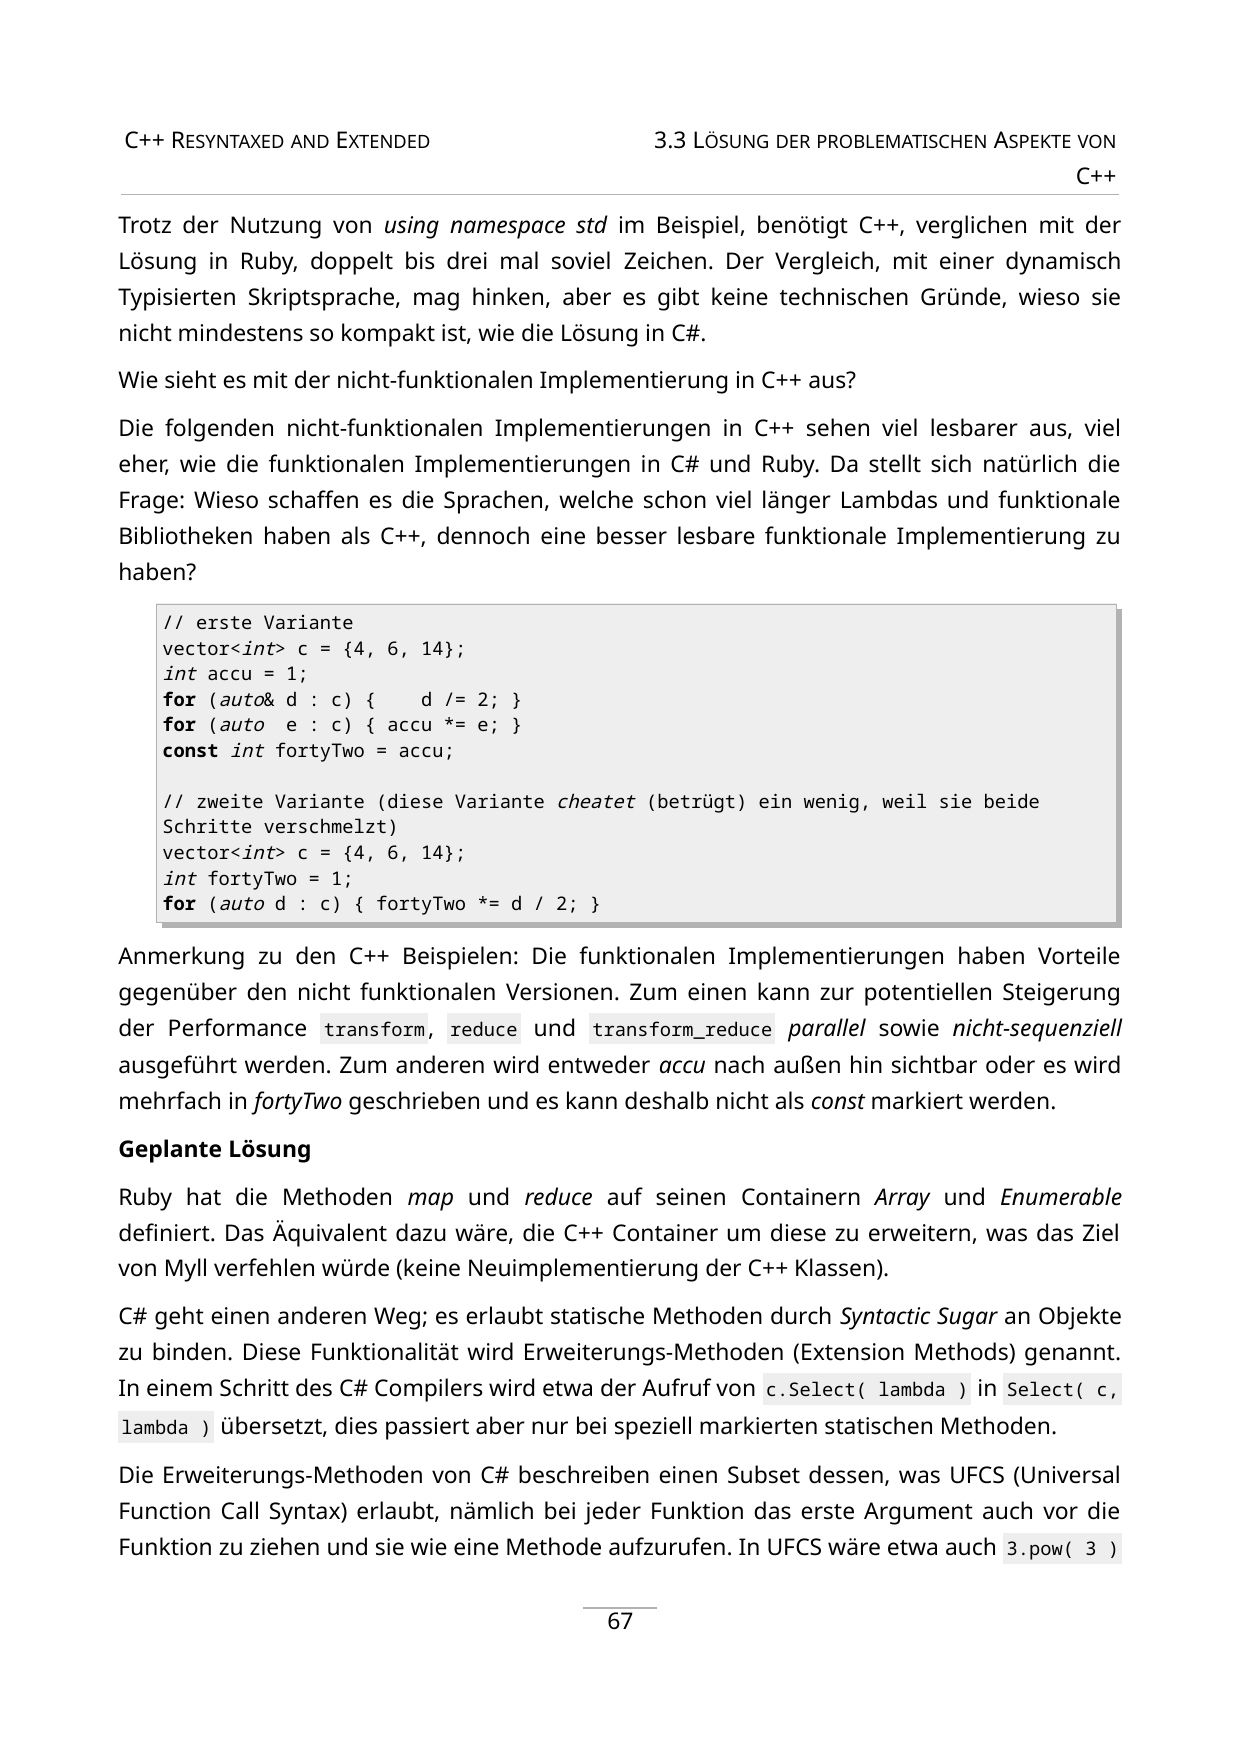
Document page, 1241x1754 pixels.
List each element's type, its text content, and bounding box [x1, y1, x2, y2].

text Trotz der Nutzung von using namespace std im Beispiel, benötigt C++, verglichen mit der Lösung in Ruby, doppelt bis drei mal soviel Zeichen. Der Vergleich, mit einer dynamisch Typisierten Skriptsprache, mag hinken, aber es gibt keine technischen Gründe, wieso sie nicht mindestens so kompakt ist, wie die Lösung in C#. [118, 209, 1122, 348]
text Ruby hat die Methoden map und reduce auf seinen Containern Array und Enumerable definiert. Das Äquivalent dazu wäre, die C++ Container um diese zu erweitern, was das Ziel von Myll verfehlen würde (keine Neuimplementierung der C++ Klassen). [118, 1181, 1122, 1284]
text Die folgenden nicht-funktionalen Implementierungen in C++ sehen viel lesbarer aus, viel eher, wie die funktionalen Implementierungen in C# und Ruby. Da stellt sich natürlich die Frage: Wieso schaffen es die Sprachen, welche schon viel länger Lambdas und funktionale Bibliotheken haben als C++, dennoch eine besser lesbare funktionale Implementierung zu haben? [118, 412, 1122, 587]
text C# geht einen anderen Weg; es erlaubt statische Methoden durch Syntactic Sugar an Objekte zu binden. Diese Funktionalität wird Erweiterungs-Methoden (Extension Methods) genannt. In einem Schritt des C# Compilers wird etwa der Aufruf von c.Select( lambda ) in Select( c, lambda ) übersetzt, dies passiert aber nur bei speziell markierten statischen Methoden. [118, 1300, 1122, 1443]
text Die Erweiterungs-Methoden von C# beschreiben einen Subset dessen, was UFCS (Universal Function Call Syntax) erlaubt, nämlich bei jeder Funktion das erste Argument auch vor die Funktion zu ziehen und sie wie eine Methode aufzurufen. In UFCS wäre etwa auch 3.pow( 3 ) [118, 1459, 1122, 1564]
text Anmerkung zu den C++ Beispielen: Die funktionalen Implementierungen haben Vorteile gegenüber den nicht funktionalen Versionen. Zum einen kann zur potentiellen Steigerung der Performance transform, reduce und transform_reduce parallel sowie nicht-sequenziell ausgeführt werden. Zum anderen wird entweder accu nach außen hin sichtbar oder es wird mehrfach in fortyTwo geschrieben und es kann deshalb nicht als const markiert werden. [118, 939, 1122, 1116]
text // erste Variante vector<int> c = {4, 6, 14}; int accu = 1; for (auto& d : c) { d /= 2; } for (auto e : c) { accu *= e; } const int fortyTwo = accu; // zweite Variante (diese Variante cheatet (betrügt) ein wenig, weil sie beide Schritte verschmelzt) vector<int> c = {4, 6, 14}; int fortyTwo = 1; for (auto d : c) { fortyTwo *= d / 2; } [157, 605, 1116, 922]
text Wie sieht es mit der nicht-funktionalen Implementierung in C++ aus? [118, 364, 1122, 396]
text Geplante Lösung [118, 1133, 1122, 1164]
